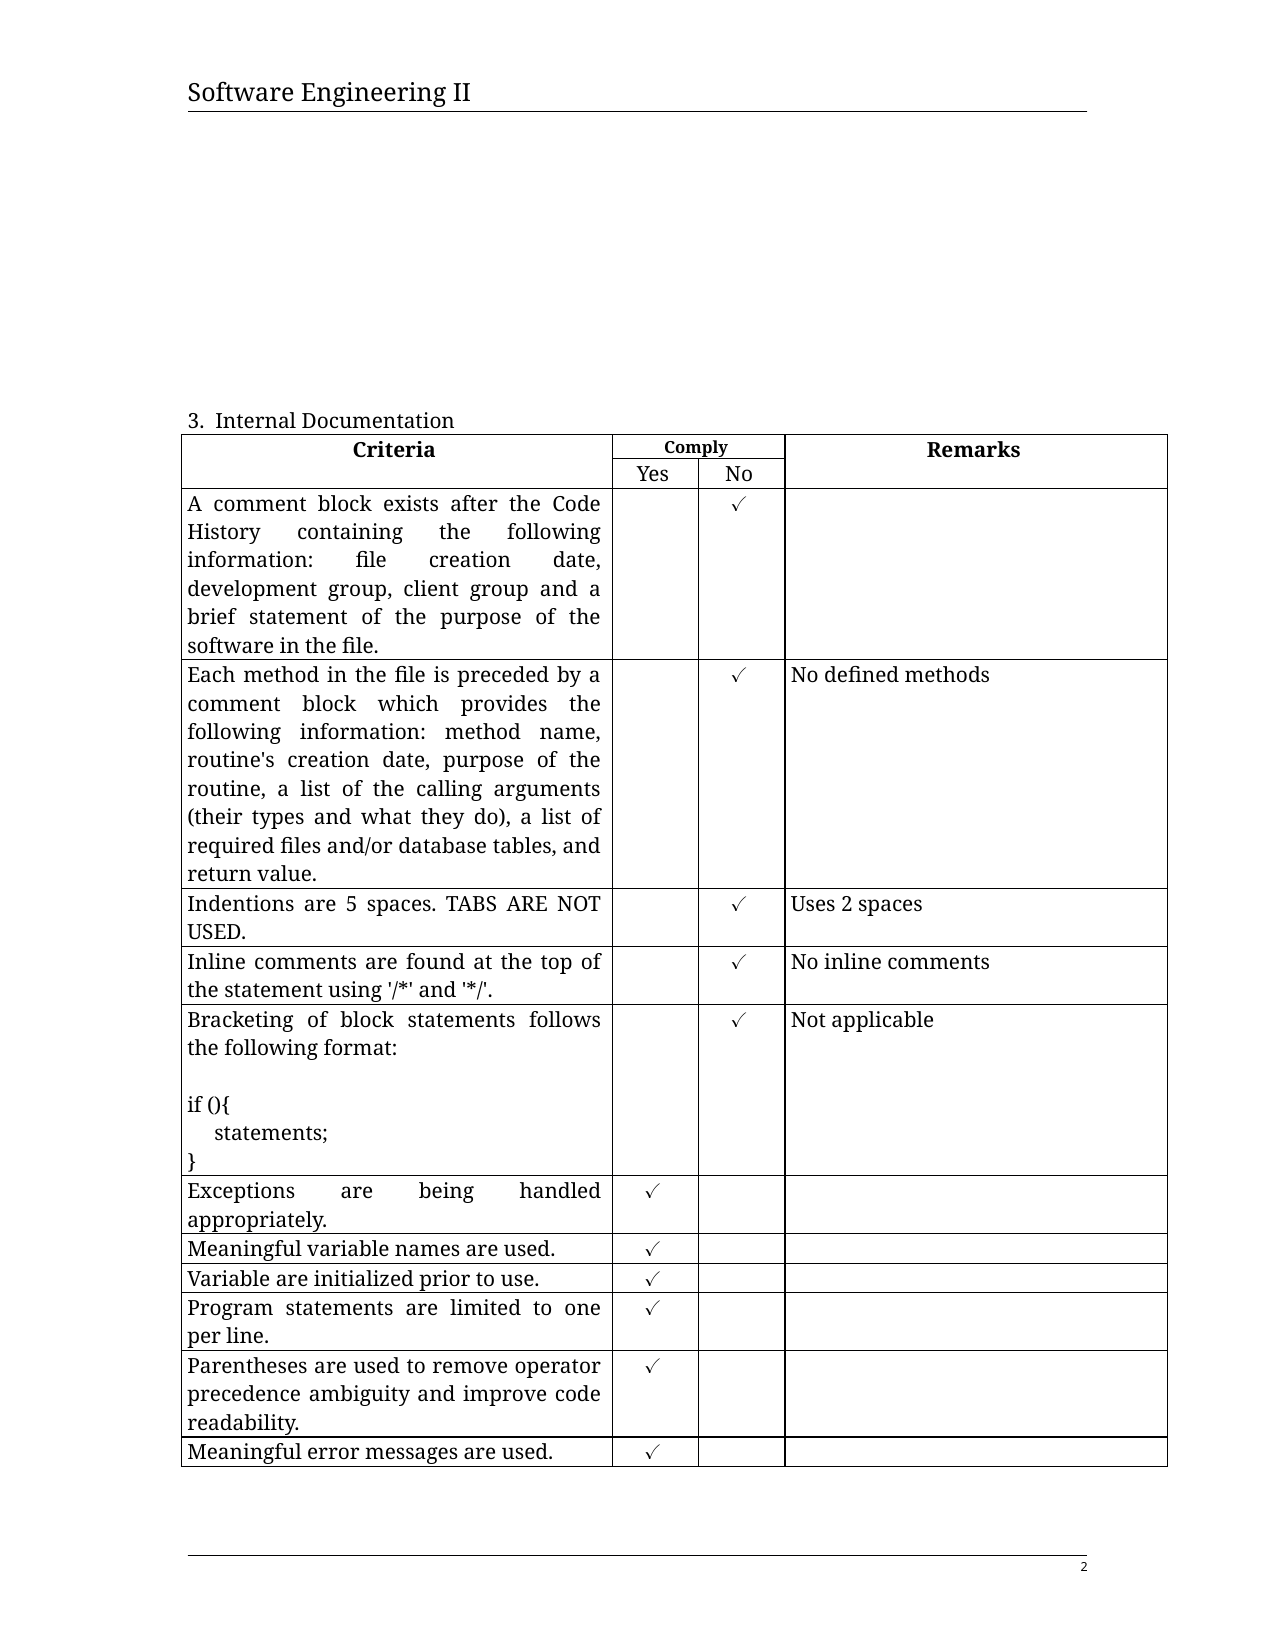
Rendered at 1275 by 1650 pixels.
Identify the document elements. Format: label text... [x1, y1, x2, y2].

table_cell [699, 1264, 784, 1292]
table_cell ✓ [699, 489, 784, 659]
table_cell [613, 660, 698, 888]
table_cell ✓ [699, 889, 784, 946]
table_cell Inline comments are found at the top of the statement using '/*' and '*/'. [182, 947, 612, 1004]
table_header Remarks [786, 435, 1167, 488]
table_cell ✓ [613, 1234, 698, 1263]
table_cell [613, 947, 698, 1004]
table_cell Uses 2 spaces [786, 889, 1167, 946]
table_cell Variable are initialized prior to use. [182, 1264, 612, 1292]
table_cell [613, 489, 698, 659]
table_cell Program statements are limited to one per line. [182, 1293, 612, 1350]
table_cell Meaningful variable names are used. [182, 1234, 612, 1263]
table_cell ✓ [613, 1351, 698, 1436]
table_cell [786, 1176, 1167, 1233]
table_cell [786, 1264, 1167, 1292]
table_cell [786, 1293, 1167, 1350]
table_cell [699, 1293, 784, 1350]
table_cell [613, 1005, 698, 1175]
table_cell No defined methods [786, 660, 1167, 888]
table_cell [786, 489, 1167, 659]
table_cell [699, 1176, 784, 1233]
table_cell ✓ [613, 1264, 698, 1292]
table_cell Exceptions are being handled appropriately. [182, 1176, 612, 1233]
text 3. Internal Documentation [187, 406, 1087, 434]
table_cell ✓ [613, 1438, 698, 1466]
table_cell Yes [613, 459, 698, 488]
table_cell ✓ [613, 1293, 698, 1350]
table_cell [786, 1438, 1167, 1466]
table_cell ✓ [699, 1005, 784, 1175]
table_cell ✓ [699, 660, 784, 888]
table_cell [699, 1234, 784, 1263]
table_cell [786, 1234, 1167, 1263]
table_cell Indentions are 5 spaces. TABS ARE NOT USED. [182, 889, 612, 946]
table_cell A comment block exists after the Code History containing the following information: file creation date, development group, client group and a brief statement of the purpose of the software in the file. [182, 489, 612, 659]
table_cell No inline comments [786, 947, 1167, 1004]
table_header Criteria [182, 435, 612, 488]
table_cell [699, 1351, 784, 1436]
table_cell [786, 1351, 1167, 1436]
table_cell Not applicable [786, 1005, 1167, 1175]
table_cell ✓ [699, 947, 784, 1004]
table_cell ✓ [613, 1176, 698, 1233]
table_cell Parentheses are used to remove operator precedence ambiguity and improve code readability. [182, 1351, 612, 1436]
table_cell Bracketing of block statements follows the following format: if (){ statements; } [182, 1005, 612, 1175]
table_header Comply [613, 435, 784, 458]
table_cell Each method in the file is preceded by a comment block which provides the following information: method name, routine's creation date, purpose of the routine, a list of the calling arguments (their types and what they do), a list of required files and/or database tables, and return value. [182, 660, 612, 888]
table_cell [613, 889, 698, 946]
table_cell No [699, 459, 784, 488]
table_cell Meaningful error messages are used. [182, 1438, 612, 1466]
table_cell [699, 1438, 784, 1466]
